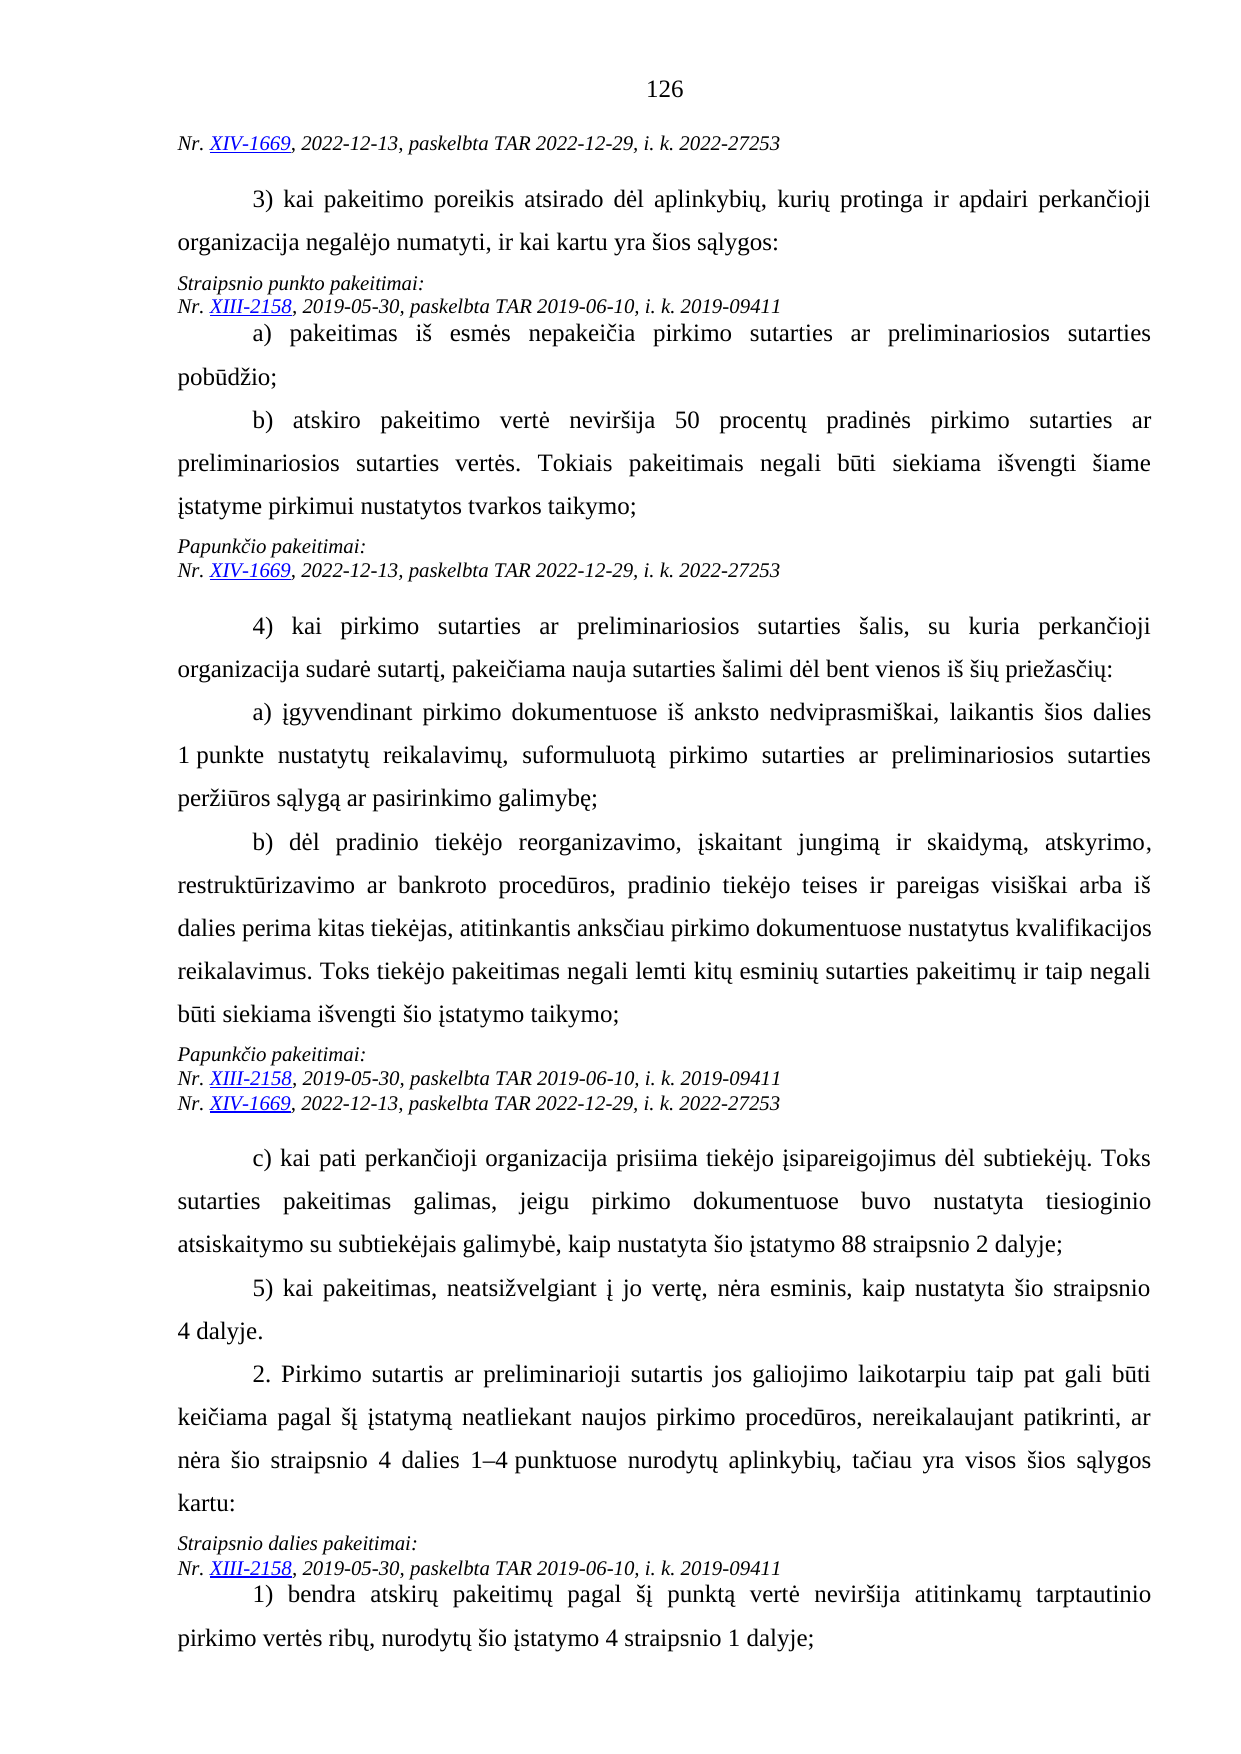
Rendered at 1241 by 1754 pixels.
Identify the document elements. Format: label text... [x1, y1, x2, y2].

text Nr. XIII-2158, 2019-05-30, paskelbta TAR 2019-06-10, i. k. 2019-09411 [177, 1555, 1152, 1579]
text b) atskiro pakeitimo vertė neviršija 50 procentų pradinės pirkimo sutarties ar preliminariosios sutarties vertės. Tokiais pakeitimais negali būti siekiama išvengti šiame įstatyme pirkimui nustatytos tvarkos taikymo; [177, 405, 1152, 520]
text 2. Pirkimo sutartis ar preliminarioji sutartis jos galiojimo laikotarpiu taip pat gali būti keičiama pagal šį įstatymą neatliekant naujos pirkimo procedūros, nereikalaujant patikrinti, ar nėra šio straipsnio 4 dalies 1–4 punktuose nurodytų aplinkybių, tačiau yra visos šios sąlygos kartu: [177, 1359, 1152, 1517]
text Nr. XIV-1669, 2022-12-13, paskelbta TAR 2022-12-29, i. k. 2022-27253 [177, 558, 1152, 582]
text c) kai pati perkančioji organizacija prisiima tiekėjo įsipareigojimus dėl subtiekėjų. Toks sutarties pakeitimas galimas, jeigu pirkimo dokumentuose buvo nustatyta tiesioginio atsiskaitymo su subtiekėjais galimybė, kaip nustatyta šio įstatymo 88 straipsnio 2 dalyje; [177, 1143, 1152, 1258]
text Papunkčio pakeitimai: [177, 534, 1152, 558]
text 5) kai pakeitimas, neatsižvelgiant į jo vertę, nėra esminis, kaip nustatyta šio straipsnio 4 dalyje. [177, 1273, 1152, 1344]
text Straipsnio punkto pakeitimai: [177, 270, 1152, 294]
text Nr. XIV-1669, 2022-12-13, paskelbta TAR 2022-12-29, i. k. 2022-27253 [177, 1090, 1152, 1114]
text Nr. XIII-2158, 2019-05-30, paskelbta TAR 2019-06-10, i. k. 2019-09411 [177, 1066, 1152, 1090]
text Papunkčio pakeitimai: [177, 1042, 1152, 1066]
text a) pakeitimas iš esmės nepakeičia pirkimo sutarties ar preliminariosios sutarties pobūdžio; [177, 318, 1152, 390]
text b) dėl pradinio tiekėjo reorganizavimo, įskaitant jungimą ir skaidymą, atskyrimo, restruktūrizavimo ar bankroto procedūros, pradinio tiekėjo teises ir pareigas visiškai arba iš dalies perima kitas tiekėjas, atitinkantis anksčiau pirkimo dokumentuose nustatytus kvalifikacijos reikalavimus. Toks tiekėjo pakeitimas negali lemti kitų esminių sutarties pakeitimų ir taip negali būti siekiama išvengti šio įstatymo taikymo; [177, 827, 1152, 1028]
text Straipsnio dalies pakeitimai: [177, 1531, 1152, 1555]
text Nr. XIV-1669, 2022-12-13, paskelbta TAR 2022-12-29, i. k. 2022-27253 [177, 131, 1152, 155]
text 4) kai pirkimo sutarties ar preliminariosios sutarties šalis, su kuria perkančioji organizacija sudarė sutartį, pakeičiama nauja sutarties šalimi dėl bent vienos iš šių priežasčių: [177, 611, 1152, 683]
text 1) bendra atskirų pakeitimų pagal šį punktą vertė neviršija atitinkamų tarptautinio pirkimo vertės ribų, nurodytų šio įstatymo 4 straipsnio 1 dalyje; [177, 1579, 1152, 1651]
text 3) kai pakeitimo poreikis atsirado dėl aplinkybių, kurių protinga ir apdairi perkančioji organizacija negalėjo numatyti, ir kai kartu yra šios sąlygos: [177, 184, 1152, 256]
text a) įgyvendinant pirkimo dokumentuose iš anksto nedviprasmiškai, laikantis šios dalies 1 punkte nustatytų reikalavimų, suformuluotą pirkimo sutarties ar preliminariosios sutarties peržiūros sąlygą ar pasirinkimo galimybę; [177, 697, 1152, 812]
text Nr. XIII-2158, 2019-05-30, paskelbta TAR 2019-06-10, i. k. 2019-09411 [177, 294, 1152, 318]
